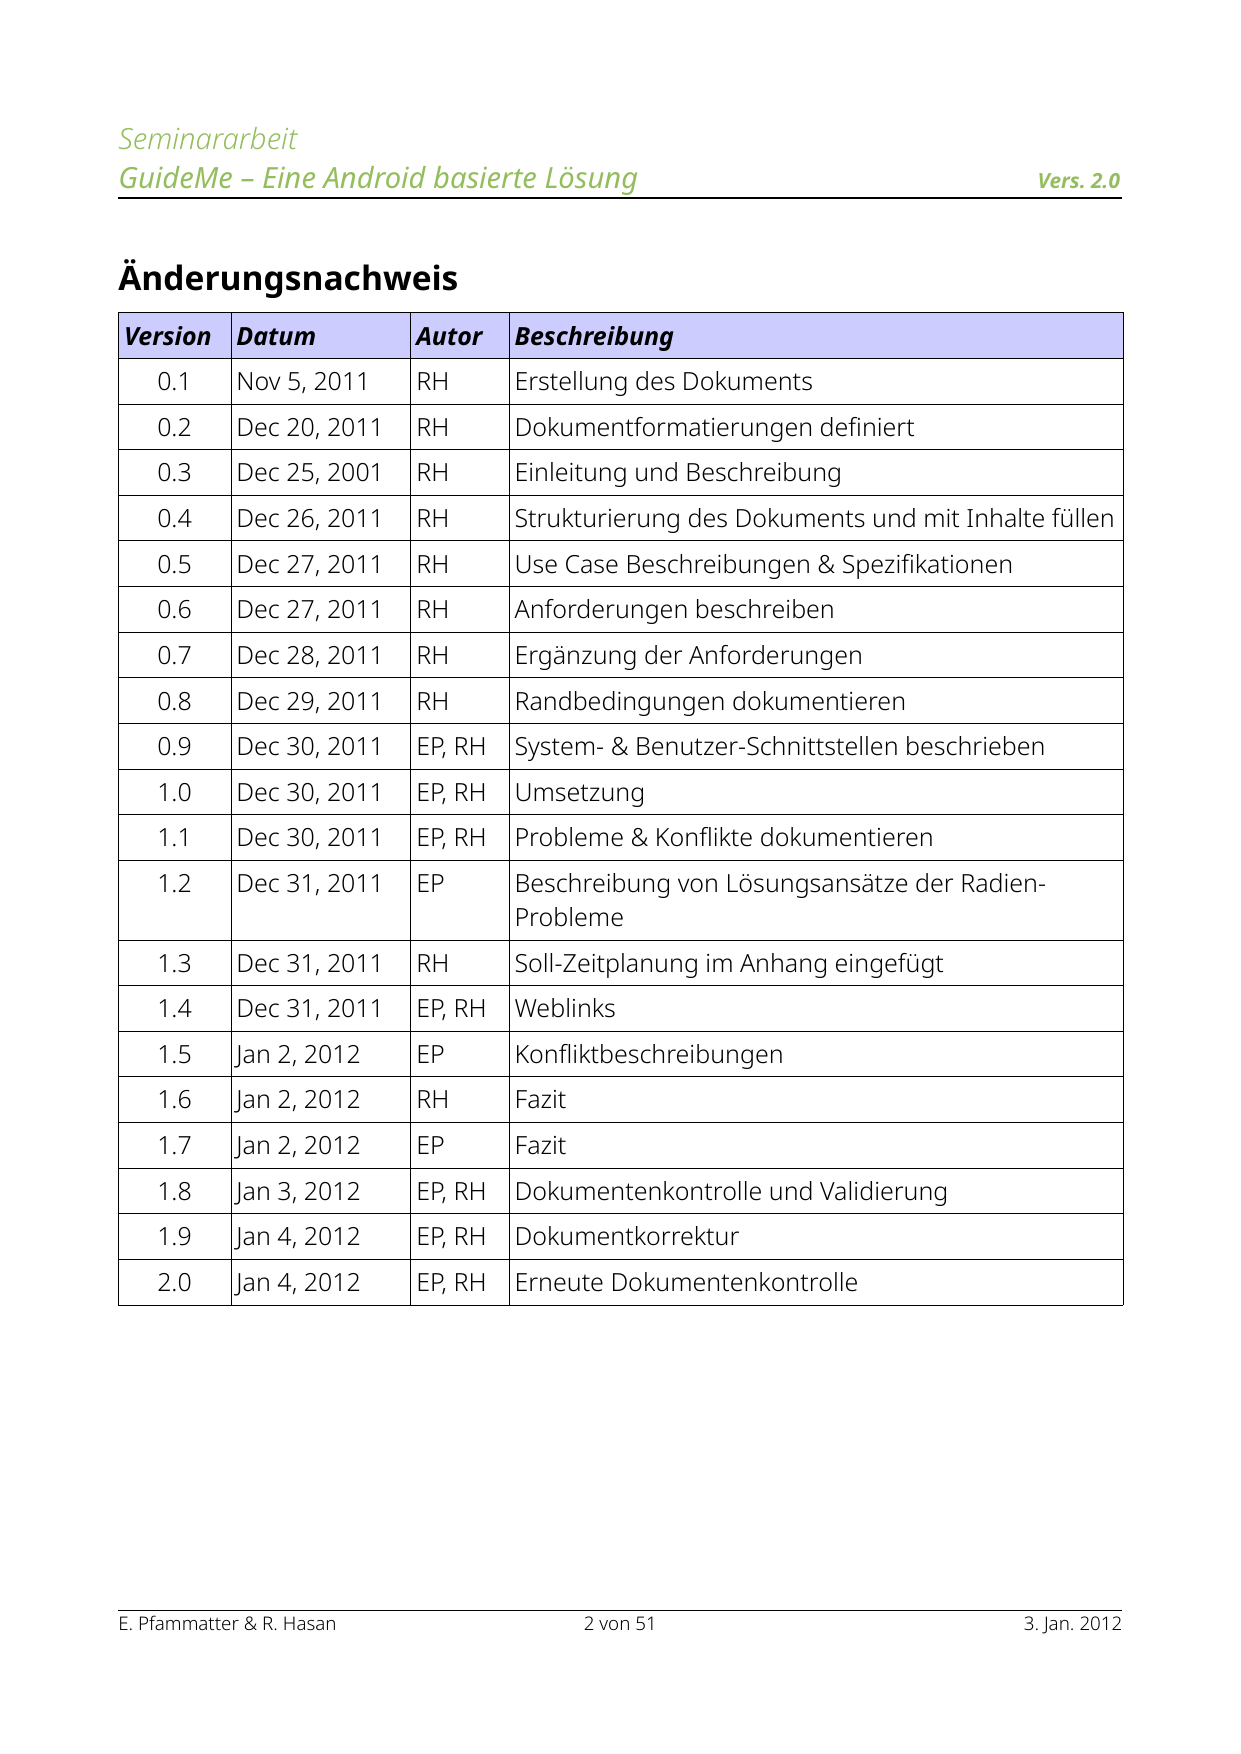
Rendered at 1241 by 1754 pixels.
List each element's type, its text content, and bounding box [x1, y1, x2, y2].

table_cell 4. Jan 2012 [232, 1214, 410, 1259]
table_cell 2. Jan 2012 [232, 1123, 410, 1168]
table_cell EP [411, 1123, 509, 1168]
table_cell EP, RH [411, 724, 509, 768]
table_cell Randbedingungen dokumentieren [510, 678, 1123, 723]
table_cell RH [411, 587, 509, 632]
table_cell 1.1 [119, 815, 231, 860]
table_cell System- & Benutzer-Schnittstellen beschrieben [510, 724, 1123, 768]
table_cell 1.0 [119, 770, 231, 814]
table_cell RH [411, 1077, 509, 1122]
table_cell RH [411, 541, 509, 586]
table_cell 5. Nov 2011 [232, 359, 410, 403]
table_cell 0.4 [119, 496, 231, 540]
table_cell RH [411, 678, 509, 723]
subtitle Änderungsnachweis [118, 254, 1122, 300]
table_cell Fazit [510, 1077, 1123, 1122]
table_header Datum [232, 313, 410, 358]
table_cell 0.5 [119, 541, 231, 586]
table_header Beschreibung [510, 313, 1123, 358]
table_cell Umsetzung [510, 770, 1123, 814]
table_cell RH [411, 450, 509, 495]
table_cell 1.8 [119, 1169, 231, 1213]
table_cell 1.4 [119, 986, 231, 1031]
table_cell RH [411, 405, 509, 449]
table_cell Soll-Zeitplanung im Anhang eingefügt [510, 941, 1123, 985]
table_cell Dokumentenkontrolle und Validierung [510, 1169, 1123, 1213]
table_cell Probleme & Konflikte dokumentieren [510, 815, 1123, 860]
table_cell EP [411, 861, 509, 939]
table_cell 20. Dez 2011 [232, 405, 410, 449]
table_cell 31. Dez 2011 [232, 986, 410, 1031]
table_cell Beschreibung von Lösungsansätze der Radien-Probleme [510, 861, 1123, 939]
table_cell 30. Dez 2011 [232, 770, 410, 814]
table_cell Strukturierung des Dokuments und mit Inhalte füllen [510, 496, 1123, 540]
table_cell 2. Jan 2012 [232, 1032, 410, 1076]
table_cell 1.5 [119, 1032, 231, 1076]
table_cell 26. Dez 2011 [232, 496, 410, 540]
table_cell 0.9 [119, 724, 231, 768]
table_cell 1.6 [119, 1077, 231, 1122]
table_cell 1.2 [119, 861, 231, 939]
table_cell 0.7 [119, 633, 231, 677]
table_cell RH [411, 359, 509, 403]
table_cell 31. Dez 2011 [232, 861, 410, 939]
table_cell 0.8 [119, 678, 231, 723]
table_cell 0.1 [119, 359, 231, 403]
table_cell EP, RH [411, 1169, 509, 1213]
table_cell Erstellung des Dokuments [510, 359, 1123, 403]
table_cell 0.3 [119, 450, 231, 495]
table_cell 28. Dez 2011 [232, 633, 410, 677]
table_cell EP, RH [411, 1214, 509, 1259]
table_cell Konfliktbeschreibungen [510, 1032, 1123, 1076]
table_cell 3. Jan 2012 [232, 1169, 410, 1213]
table_cell EP, RH [411, 770, 509, 814]
table_cell EP [411, 1032, 509, 1076]
table_cell Dokumentformatierungen definiert [510, 405, 1123, 449]
table_cell 2. Jan 2012 [232, 1077, 410, 1122]
table_cell Anforderungen beschreiben [510, 587, 1123, 632]
table_cell 0.6 [119, 587, 231, 632]
table_cell 30. Dez 2011 [232, 724, 410, 768]
table_cell RH [411, 633, 509, 677]
table_cell 25. Dez 2001 [232, 450, 410, 495]
table_cell RH [411, 941, 509, 985]
table_cell Fazit [510, 1123, 1123, 1168]
table_cell 29. Dez 2011 [232, 678, 410, 723]
table_cell 30. Dez 2011 [232, 815, 410, 860]
table_cell 1.9 [119, 1214, 231, 1259]
table_header Version [119, 313, 231, 358]
table_cell EP, RH [411, 986, 509, 1031]
table_cell Weblinks [510, 986, 1123, 1031]
table_cell 27. Dez 2011 [232, 587, 410, 632]
table_cell 1.7 [119, 1123, 231, 1168]
table_cell Dokumentkorrektur [510, 1214, 1123, 1259]
table_cell RH [411, 496, 509, 540]
table_cell Einleitung und Beschreibung [510, 450, 1123, 495]
table_header Autor [411, 313, 509, 358]
table_cell 4. Jan 2012 [232, 1260, 410, 1304]
table_cell 27. Dez 2011 [232, 541, 410, 586]
table_cell 2.0 [119, 1260, 231, 1304]
table_cell 1.3 [119, 941, 231, 985]
table_cell Use Case Beschreibungen & Spezifikationen [510, 541, 1123, 586]
table_cell 0.2 [119, 405, 231, 449]
table_cell Ergänzung der Anforderungen [510, 633, 1123, 677]
table_cell 31. Dez 2011 [232, 941, 410, 985]
table_cell EP, RH [411, 815, 509, 860]
table_cell Erneute Dokumentenkontrolle [510, 1260, 1123, 1304]
table_cell EP, RH [411, 1260, 509, 1304]
